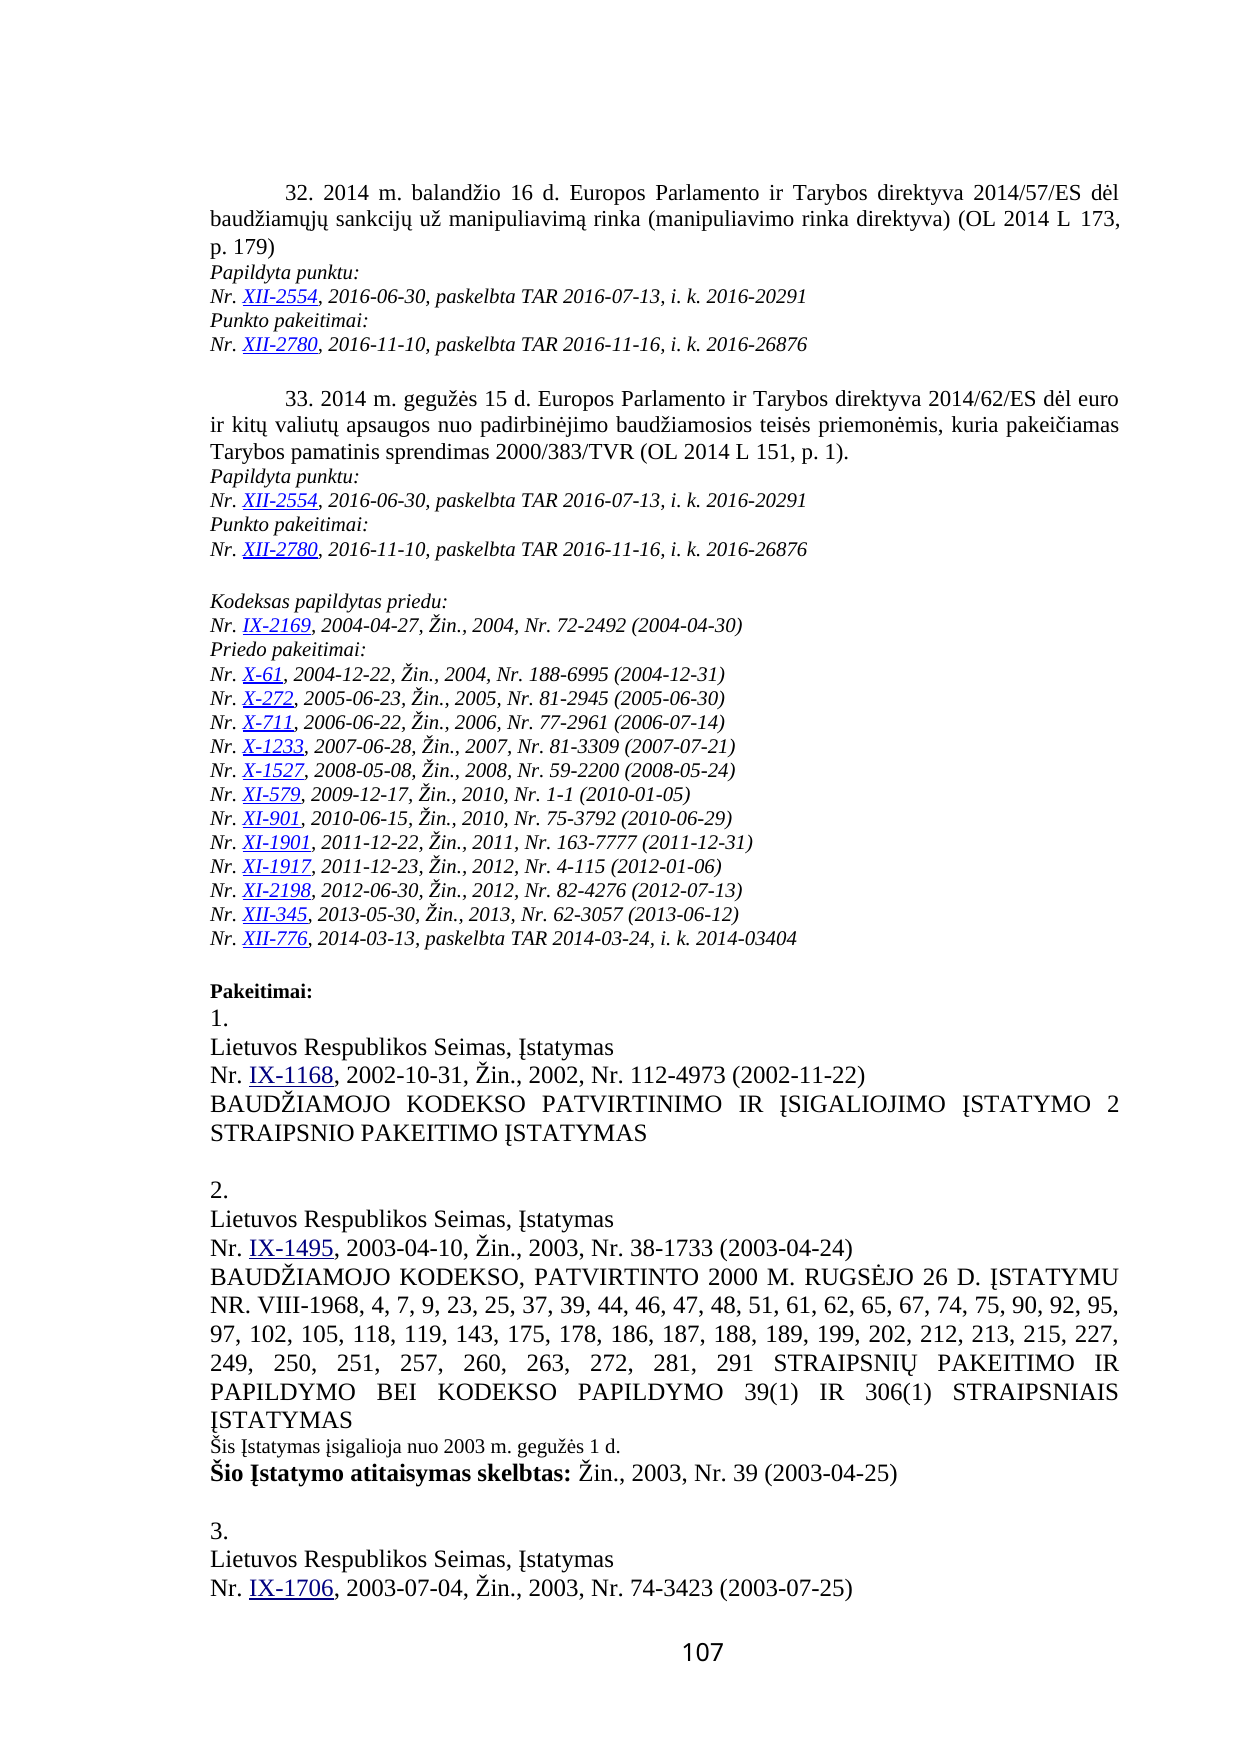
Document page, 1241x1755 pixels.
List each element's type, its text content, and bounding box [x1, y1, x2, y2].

text Nr. X-711, 2006-06-22, Žin., 2006, Nr. 77-2961 (2006-07-14) [210, 709, 1120, 734]
text BAUDŽIAMOJO KODEKSO, PATVIRTINTO 2000 M. RUGSĖJO 26 D. ĮSTATYMU NR. VIII-1968, 4, 7, 9, 23, 25, 37, 39, 44, 46, 47, 48, 51, 61, 62, 65, 67, 74, 75, 90, 92, 95, 97, 102, 105, 118, 119, 143, 175, 178, 186, 187, 188, 189, 199, 202, 212, 213, 215, 227, 249, 250, 251, 257, 260, 263, 272, 281, 291 STRAIPSNIŲ PAKEITIMO IR PAPILDYMO BEI KODEKSO PAPILDYMO 39(1) IR 306(1) STRAIPSNIAIS ĮSTATYMAS [210, 1262, 1120, 1434]
text Nr. IX-1168, 2002-10-31, Žin., 2002, Nr. 112-4973 (2002-11-22) [210, 1061, 1120, 1089]
text Papildyta punktu: [210, 260, 1120, 284]
text Lietuvos Respublikos Seimas, Įstatymas [210, 1204, 1120, 1233]
text 3. [210, 1516, 1120, 1544]
text 2. [210, 1176, 1120, 1204]
text 33. 2014 m. gegužės 15 d. Europos Parlamento ir Tarybos direktyva 2014/62/ES dėl euro ir kitų valiutų apsaugos nuo padirbinėjimo baudžiamosios teisės priemonėmis, kuria pakeičiamas Tarybos pamatinis sprendimas 2000/383/TVR (OL 2014 L 151, p. 1). [210, 385, 1120, 464]
text Nr. XII-776, 2014-03-13, paskelbta TAR 2014-03-24, i. k. 2014-03404 [210, 926, 1120, 950]
text Nr. XI-1901, 2011-12-22, Žin., 2011, Nr. 163-7777 (2011-12-31) [210, 830, 1120, 854]
text Nr. XI-1917, 2011-12-23, Žin., 2012, Nr. 4-115 (2012-01-06) [210, 854, 1120, 878]
text 32. 2014 m. balandžio 16 d. Europos Parlamento ir Tarybos direktyva 2014/57/ES dėl baudžiamųjų sankcijų už manipuliavimą rinka (manipuliavimo rinka direktyva) (OL 2014 L 173, p. 179) [210, 179, 1120, 260]
text Šio Įstatymo atitaisymas skelbtas: Žin., 2003, Nr. 39 (2003-04-25) [210, 1458, 1120, 1487]
text Nr. X-1527, 2008-05-08, Žin., 2008, Nr. 59-2200 (2008-05-24) [210, 758, 1120, 782]
text BAUDŽIAMOJO KODEKSO PATVIRTINIMO IR ĮSIGALIOJIMO ĮSTATYMO 2 STRAIPSNIO PAKEITIMO ĮSTATYMAS [210, 1089, 1120, 1147]
text 1. [210, 1003, 1120, 1032]
text Lietuvos Respublikos Seimas, Įstatymas [210, 1544, 1120, 1573]
text Pakeitimai: [210, 979, 1120, 1003]
text Nr. IX-1706, 2003-07-04, Žin., 2003, Nr. 74-3423 (2003-07-25) [210, 1573, 1120, 1602]
text Nr. XI-579, 2009-12-17, Žin., 2010, Nr. 1-1 (2010-01-05) [210, 782, 1120, 806]
text Nr. XI-2198, 2012-06-30, Žin., 2012, Nr. 82-4276 (2012-07-13) [210, 878, 1120, 902]
text Papildyta punktu: [210, 464, 1120, 488]
text Nr. X-272, 2005-06-23, Žin., 2005, Nr. 81-2945 (2005-06-30) [210, 686, 1120, 709]
text Punkto pakeitimai: [210, 308, 1120, 332]
text Nr. XII-2780, 2016-11-10, paskelbta TAR 2016-11-16, i. k. 2016-26876 [210, 536, 1120, 561]
text Nr. XII-2554, 2016-06-30, paskelbta TAR 2016-07-13, i. k. 2016-20291 [210, 284, 1120, 308]
text Nr. XII-345, 2013-05-30, Žin., 2013, Nr. 62-3057 (2013-06-12) [210, 902, 1120, 926]
text Punkto pakeitimai: [210, 512, 1120, 536]
text Nr. X-1233, 2007-06-28, Žin., 2007, Nr. 81-3309 (2007-07-21) [210, 734, 1120, 758]
text Priedo pakeitimai: [210, 637, 1120, 661]
text Nr. IX-1495, 2003-04-10, Žin., 2003, Nr. 38-1733 (2003-04-24) [210, 1233, 1120, 1262]
text Nr. XII-2554, 2016-06-30, paskelbta TAR 2016-07-13, i. k. 2016-20291 [210, 488, 1120, 512]
text Šis Įstatymas įsigalioja nuo 2003 m. gegužės 1 d. [210, 1434, 1120, 1458]
text Nr. X-61, 2004-12-22, Žin., 2004, Nr. 188-6995 (2004-12-31) [210, 661, 1120, 686]
text Nr. XI-901, 2010-06-15, Žin., 2010, Nr. 75-3792 (2010-06-29) [210, 806, 1120, 830]
text Nr. XII-2780, 2016-11-10, paskelbta TAR 2016-11-16, i. k. 2016-26876 [210, 332, 1120, 356]
text Lietuvos Respublikos Seimas, Įstatymas [210, 1032, 1120, 1061]
text Nr. IX-2169, 2004-04-27, Žin., 2004, Nr. 72-2492 (2004-04-30) [210, 613, 1120, 637]
text Kodeksas papildytas priedu: [210, 589, 1120, 613]
